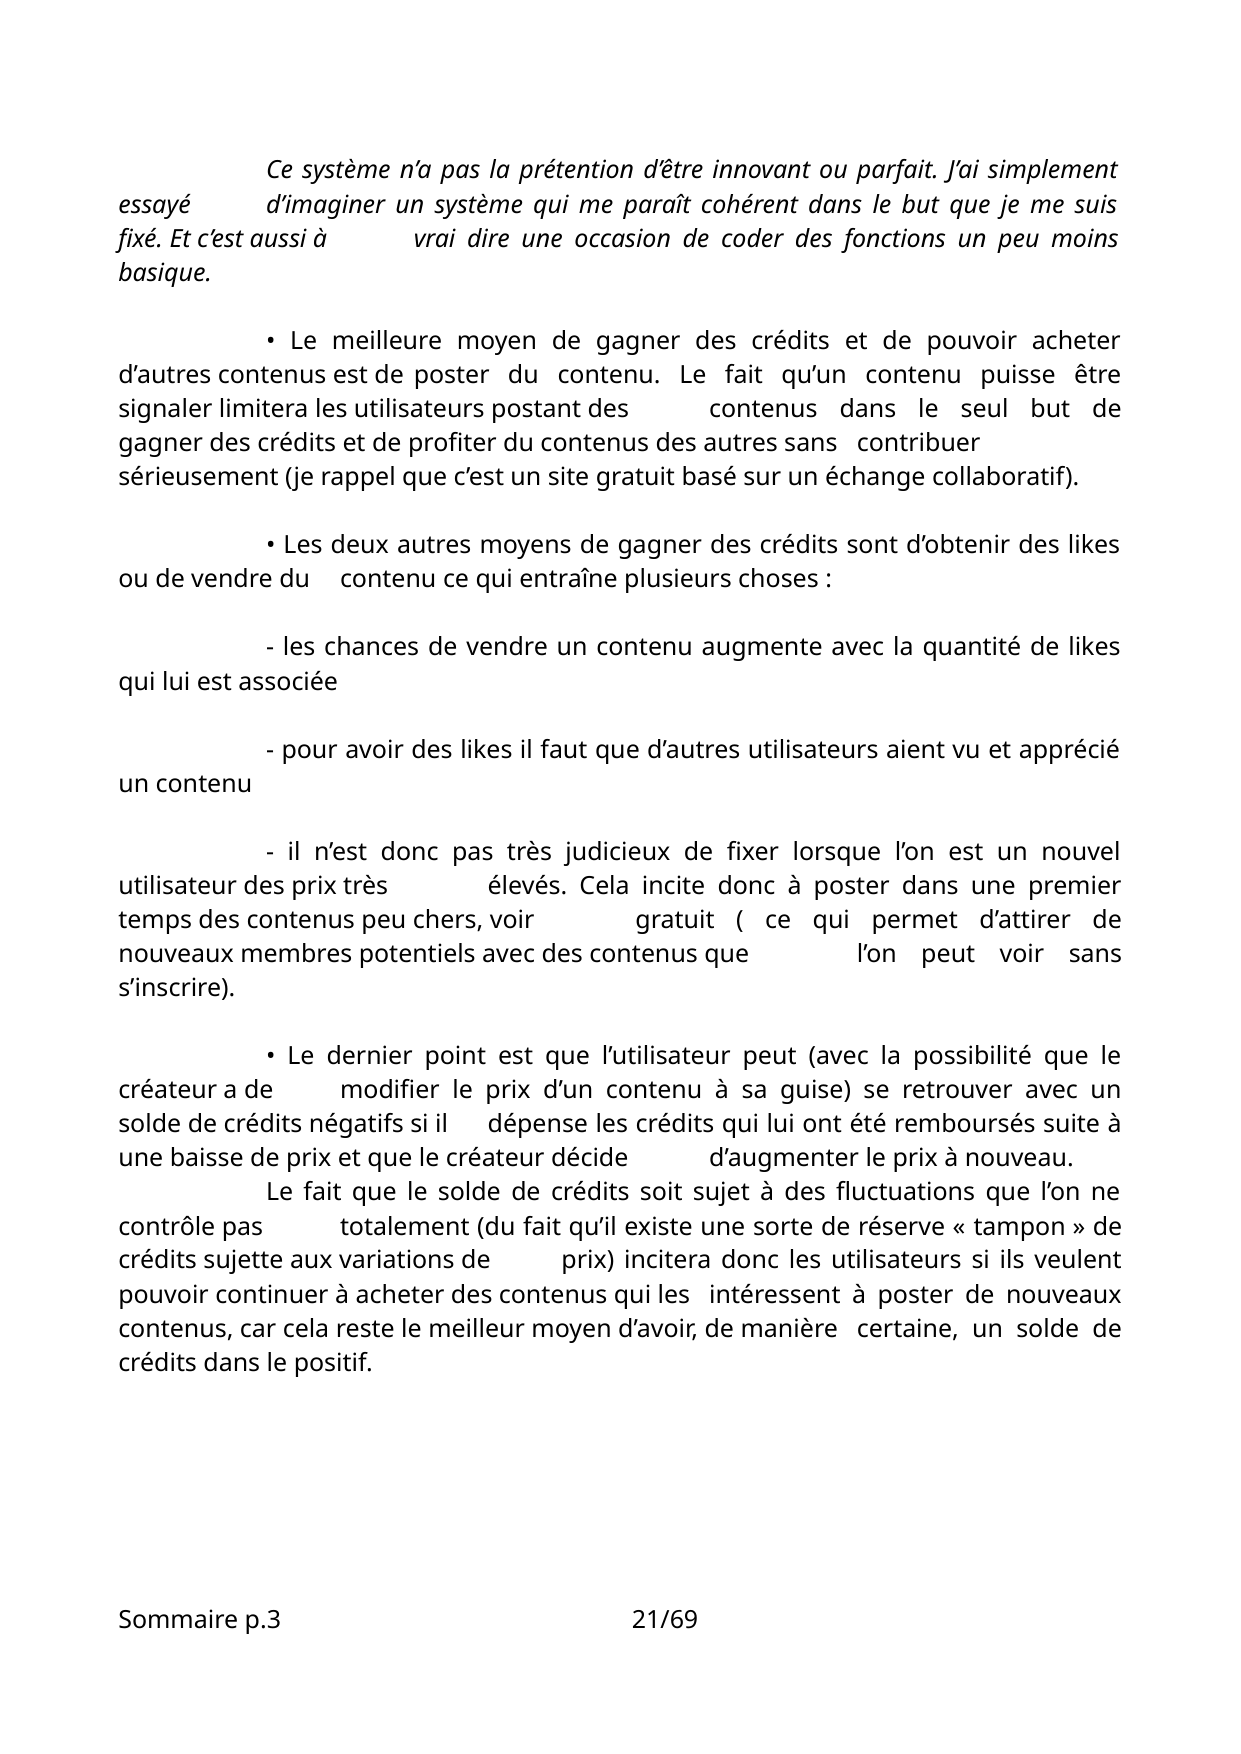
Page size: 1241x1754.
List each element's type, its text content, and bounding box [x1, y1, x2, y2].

text • Le meilleure moyen de gagner des crédits et de pouvoir acheter d’autres contenus est de poster du contenu. Le fait qu’un contenu puisse être signaler limitera les utilisateurs postant des contenus dans le seul but de gagner des crédits et de profiter du contenus des autres sans contribuer sérieusement (je rappel que c’est un site gratuit basé sur un échange collaboratif). [118, 322, 1122, 493]
text Le fait que le solde de crédits soit sujet à des fluctuations que l’on ne contrôle pas totalement (du fait qu’il existe une sorte de réserve « tampon » de crédits sujette aux variations de prix) incitera donc les utilisateurs si ils veulent pouvoir continuer à acheter des contenus qui les intéressent à poster de nouveaux contenus, car cela reste le meilleur moyen d’avoir, de manière certaine, un solde de crédits dans le positif. [118, 1174, 1122, 1378]
text - il n’est donc pas très judicieux de fixer lorsque l’on est un nouvel utilisateur des prix très élevés. Cela incite donc à poster dans une premier temps des contenus peu chers, voir gratuit ( ce qui permet d’attirer de nouveaux membres potentiels avec des contenus que l’on peut voir sans s’inscrire). [118, 833, 1122, 1004]
text - les chances de vendre un contenu augmente avec la quantité de likes qui lui est associée [118, 629, 1122, 697]
text Ce système n’a pas la prétention d’être innovant ou parfait. J’ai simplement essayé d’imaginer un système qui me paraît cohérent dans le but que je me suis fixé. Et c’est aussi à vrai dire une occasion de coder des fonctions un peu moins basique. [118, 152, 1122, 288]
text • Les deux autres moyens de gagner des crédits sont d’obtenir des likes ou de vendre du contenu ce qui entraîne plusieurs choses : [118, 527, 1122, 595]
text • Le dernier point est que l’utilisateur peut (avec la possibilité que le créateur a de modifier le prix d’un contenu à sa guise) se retrouver avec un solde de crédits négatifs si il dépense les crédits qui lui ont été remboursés suite à une baisse de prix et que le créateur décide d’augmenter le prix à nouveau. [118, 1038, 1122, 1174]
text - pour avoir des likes il faut que d’autres utilisateurs aient vu et apprécié un contenu [118, 731, 1122, 799]
